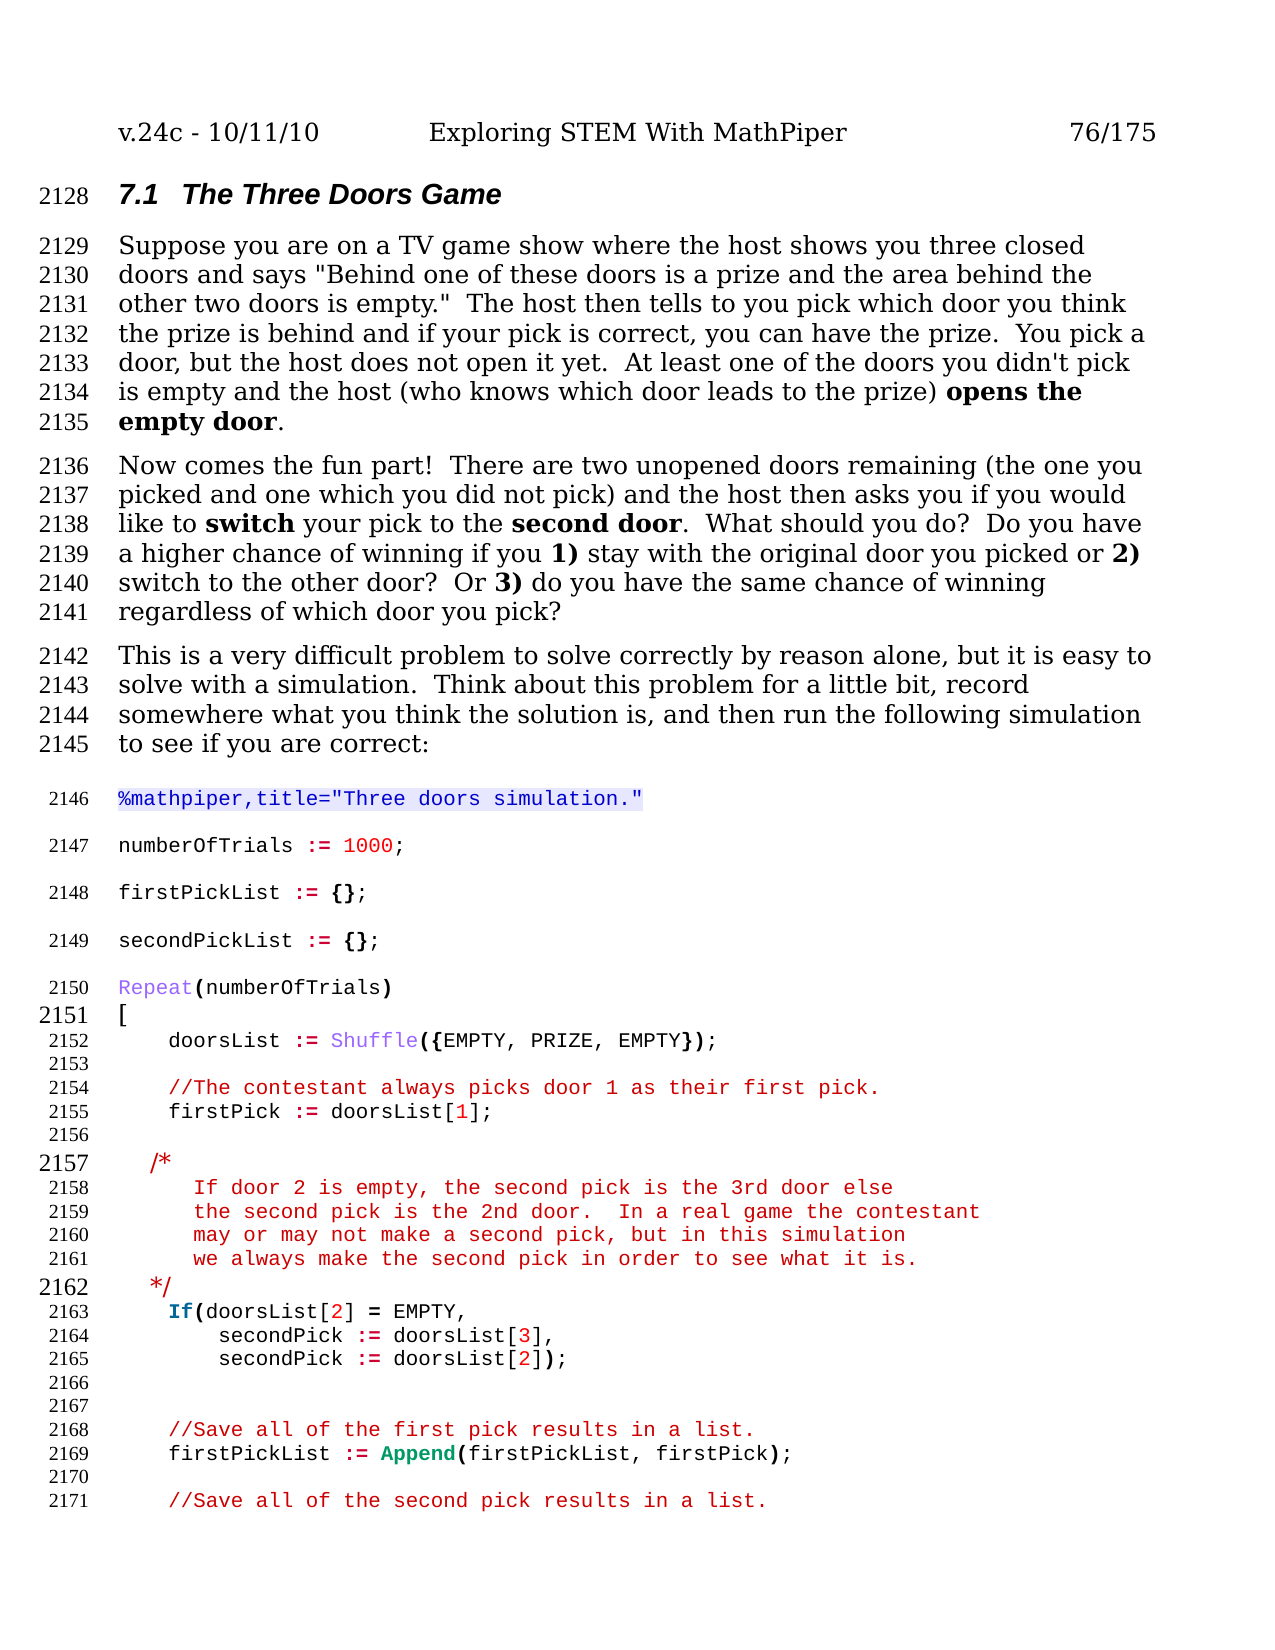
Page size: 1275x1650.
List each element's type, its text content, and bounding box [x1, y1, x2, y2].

text */ [118, 1272, 1157, 1301]
text Repeat(numberOfTrials) [118, 977, 1157, 1001]
text firstPick := doorsList[1]; [118, 1101, 1157, 1124]
text If(doorsList[2] = EMPTY, [118, 1301, 1157, 1324]
subtitle The Three Doors Game [118, 177, 1157, 210]
text This is a very difficult problem to solve correctly by reason alone, but it is easy to solve with a simulation. Think about this problem for a little bit, record somewhere what you think the solution is, and then run the following simulation to see if you are correct: [118, 641, 1157, 758]
text numberOfTrials := 1000; [118, 835, 1157, 859]
text //The contestant always picks door 1 as their first pick. [118, 1077, 1157, 1101]
text we always make the second pick in order to see what it is. [118, 1248, 1157, 1272]
text secondPick := doorsList[3], [118, 1324, 1157, 1348]
text secondPick := doorsList[2]); [118, 1348, 1157, 1372]
text may or may not make a second pick, but in this simulation [118, 1224, 1157, 1248]
text doorsList := Shuffle({EMPTY, PRIZE, EMPTY}); [118, 1030, 1157, 1053]
text //Save all of the second pick results in a list. [118, 1490, 1157, 1514]
text the second pick is the 2nd door. In a real game the contestant [118, 1201, 1157, 1224]
text [ [118, 1001, 1157, 1030]
text /* [118, 1148, 1157, 1177]
text firstPickList := Append(firstPickList, firstPick); [118, 1443, 1157, 1466]
text Now comes the fun part! There are two unopened doors remaining (the one you picked and one which you did not pick) and the host then asks you if you would like to switch your pick to the second door. What should you do? Do you have a higher chance of winning if you 1) stay with the original door you picked or 2) switch to the other door? Or 3) do you have the same chance of winning regardless of which door you pick? [118, 451, 1157, 626]
text //Save all of the first pick results in a list. [118, 1419, 1157, 1443]
text Suppose you are on a TV game show where the host shows you three closed doors and says "Behind one of these doors is a prize and the area behind the other two doors is empty." The host then tells to you pick which door you think the prize is behind and if your pick is correct, you can have the prize. You pick a door, but the host does not open it yet. At least one of the doors you didn't pick is empty and the host (who knows which door leads to the prize) opens the empty door. [118, 231, 1157, 436]
text secondPickList := {}; [118, 930, 1157, 953]
text If door 2 is empty, the second pick is the 3rd door else [118, 1177, 1157, 1201]
text %mathpiper,title="Three doors simulation." [118, 788, 1157, 811]
text firstPickList := {}; [118, 882, 1157, 906]
